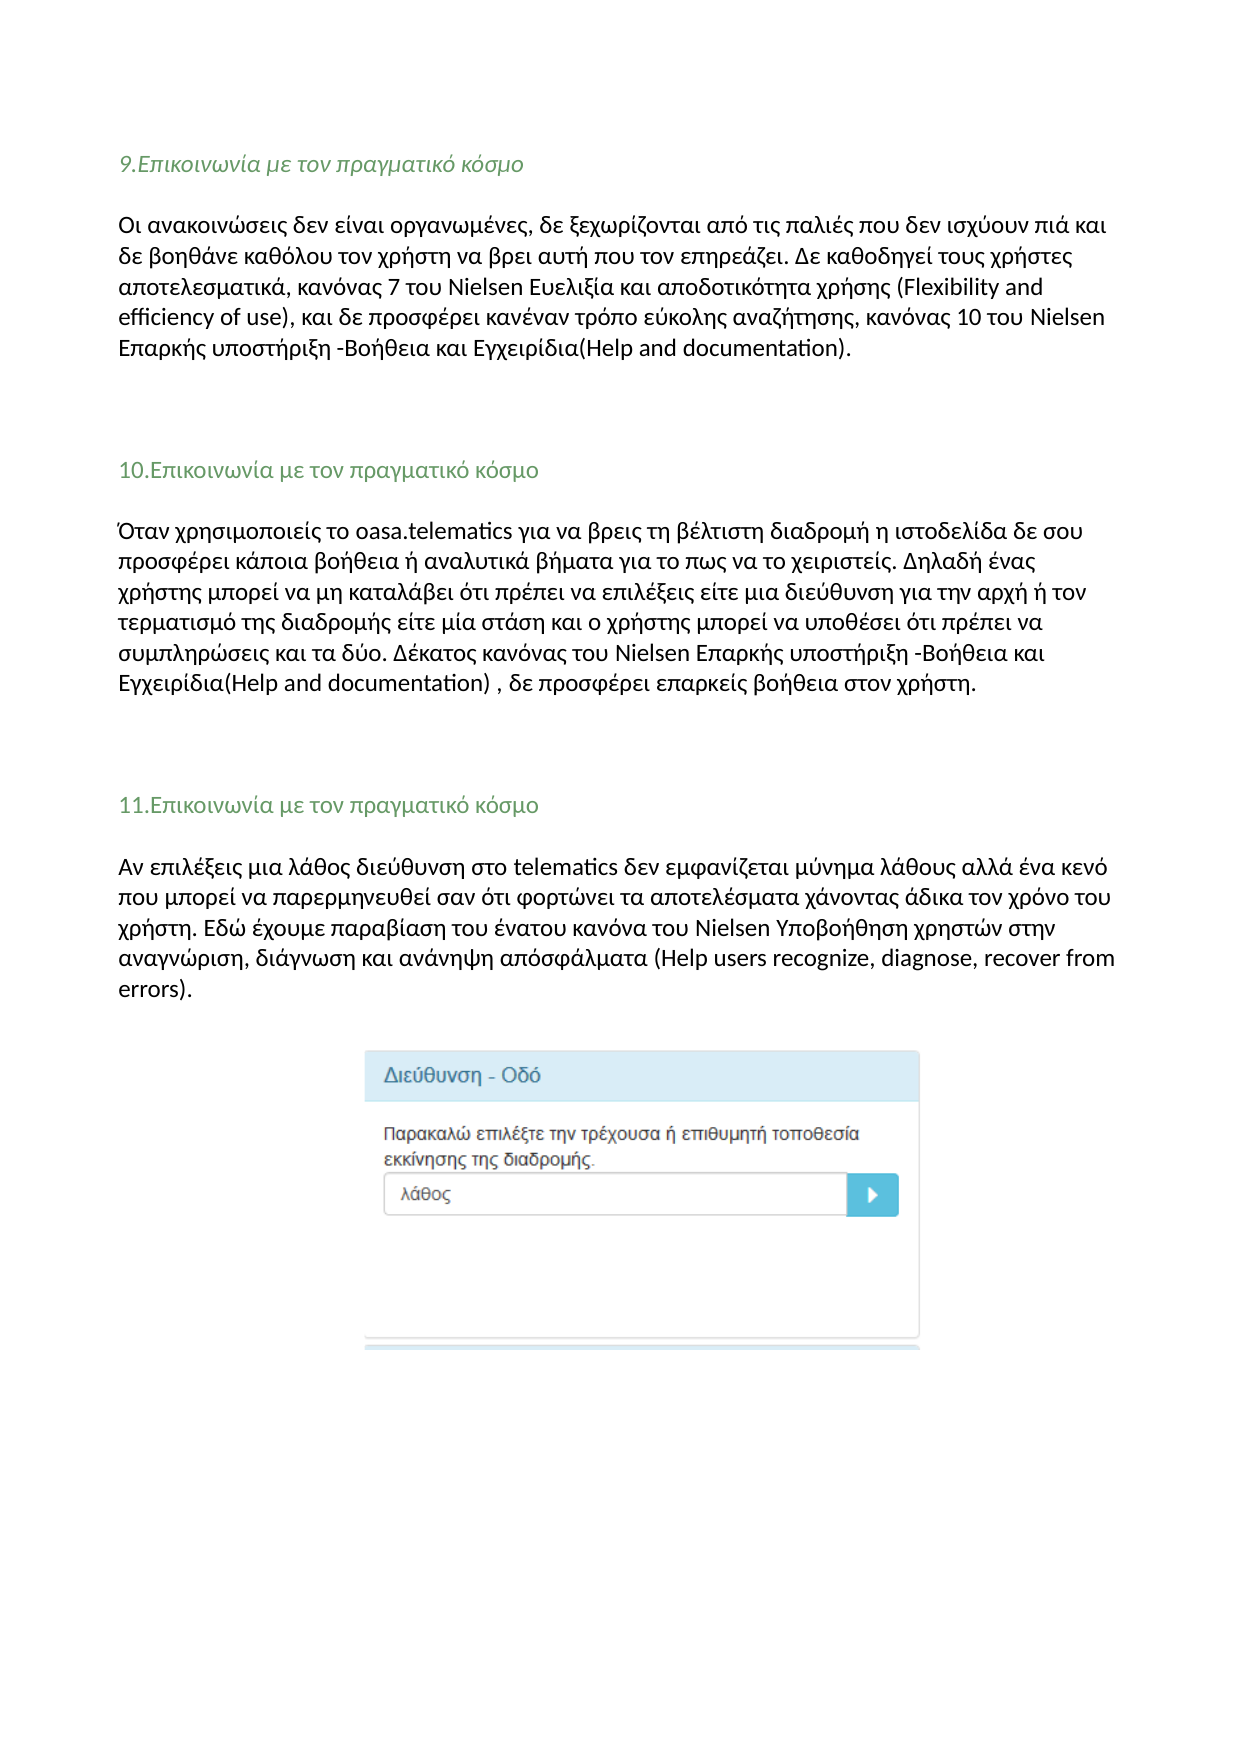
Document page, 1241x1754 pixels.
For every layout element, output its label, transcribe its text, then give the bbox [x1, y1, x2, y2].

text Αν επιλέξεις μια λάθος διεύθυνση στο telematics δεν εμφανίζεται μύνημα λάθους αλλά ένα κενό που μπορεί να παρερμηνευθεί σαν ότι φορτώνει τα αποτελέσματα χάνοντας άδικα τον χρόνο του χρήστη. Εδώ έχουμε παραβίαση του ένατου κανόνα του Nielsen Υποβοήθηση χρηστών στην αναγνώριση, διάγνωση και ανάνηψη απόσφάλματα (Help users recognize, diagnose, recover from errors). [118, 851, 1122, 1003]
text 11.Επικοινωνία με τον πραγματικό κόσμο [118, 789, 1122, 820]
picture [364, 1048, 928, 1350]
text 10.Επικοινωνία με τον πραγματικό κόσμο [118, 454, 1122, 484]
text Οι ανακοινώσεις δεν είναι οργανωμένες, δε ξεχωρίζονται από τις παλιές που δεν ισχύουν πιά και δε βοηθάνε καθόλου τον χρήστη να βρει αυτή που τον επηρεάζει. Δε καθοδηγεί τους χρήστες αποτελεσματικά, κανόνας 7 του Nielsen Ευελιξία και αποδοτικότητα χρήσης (Flexibility and efficiency of use), και δε προσφέρει κανέναν τρόπο εύκολης αναζήτησης, κανόνας 10 του Nielsen Επαρκής υποστήριξη -Βοήθεια και Εγχειρίδια(Help and documentation). [118, 210, 1122, 362]
text 9.Επικοινωνία με τον πραγματικό κόσμο [118, 149, 1122, 179]
text Όταν χρησιμοποιείς το oasa.telematics για να βρεις τη βέλτιστη διαδρομή η ιστοδελίδα δε σου προσφέρει κάποια βοήθεια ή αναλυτικά βήματα για το πως να το χειριστείς. Δηλαδή ένας χρήστης μπορεί να μη καταλάβει ότι πρέπει να επιλέξεις είτε μια διεύθυνση για την αρχή ή τον τερματισμό της διαδρομής είτε μία στάση και ο χρήστης μπορεί να υποθέσει ότι πρέπει να συμπληρώσεις και τα δύο. Δέκατος κανόνας του Nielsen Επαρκής υποστήριξη -Βοήθεια και Εγχειρίδια(Help and documentation) , δε προσφέρει επαρκείς βοήθεια στον χρήστη. [118, 515, 1122, 698]
